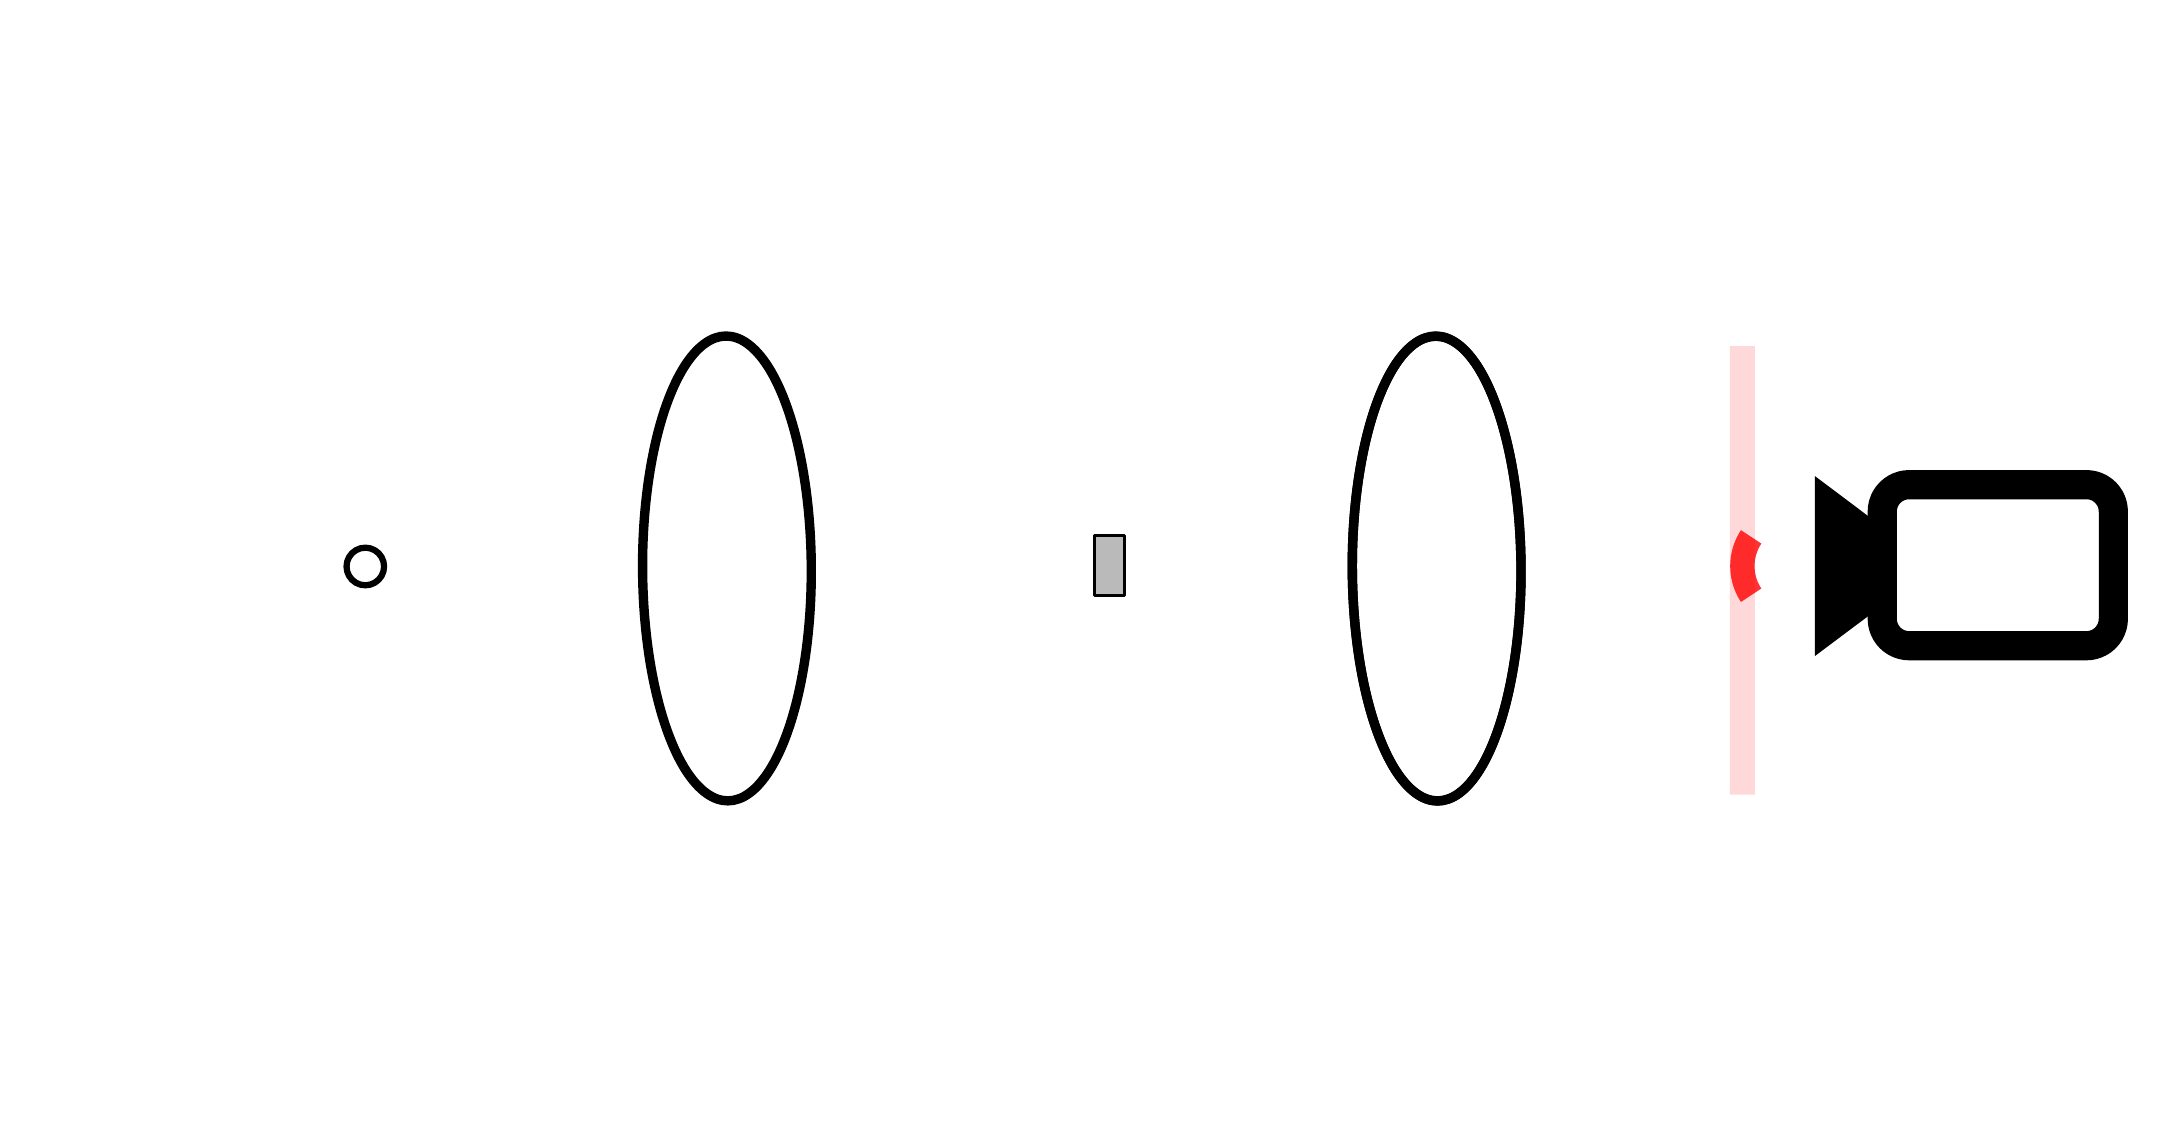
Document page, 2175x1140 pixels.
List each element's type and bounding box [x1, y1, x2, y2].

text_box [1357, 341, 1516, 796]
text_box [642, 336, 812, 801]
text_box [1755, 571, 1762, 593]
text_box [1882, 484, 2114, 646]
text_box [1094, 535, 1125, 596]
text_box [1814, 476, 1875, 657]
text_box [1755, 539, 1762, 561]
